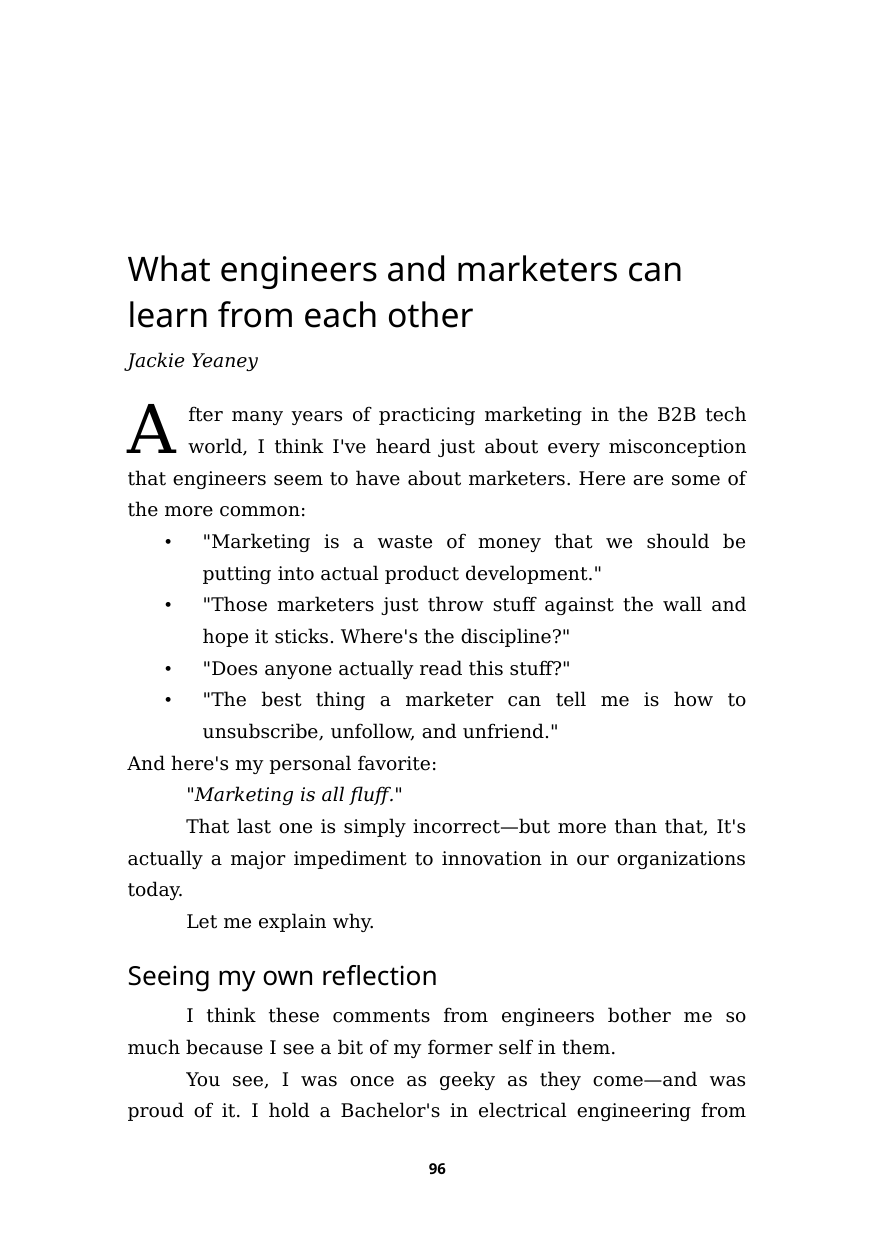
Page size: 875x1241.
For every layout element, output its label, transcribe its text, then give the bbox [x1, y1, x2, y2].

text That last one is simply incorrect—but more than that, It's actually a major impediment to innovation in our organizations today. [127, 816, 747, 901]
text I think these comments from engineers bother me so much because I see a bit of my former self in them. [127, 1006, 747, 1059]
subtitle What engineers and marketers can learn from each other [127, 246, 747, 338]
list "Does anyone actually read this stuff?" [165, 658, 747, 679]
text "Marketing is all fluff." [127, 784, 747, 806]
text Let me explain why. [127, 911, 747, 933]
subtitle Seeing my own reflection [127, 957, 747, 993]
text After many years of practicing marketing in the B2B tech world, I think I've heard just about every misconception that engineers seem to have about marketers. Here are some of the more common: [127, 404, 747, 521]
list "The best thing a marketer can tell me is how to unsubscribe, unfollow, and unfriend." [165, 689, 747, 743]
list "Those marketers just throw stuff against the wall and hope it sticks. Where's the discipline?" [165, 594, 747, 648]
text You see, I was once as geeky as they come—and was proud of it. I hold a Bachelor's in electrical engineering from [127, 1069, 747, 1122]
list "Marketing is a waste of money that we should be putting into actual product development." [165, 531, 747, 584]
text Jackie Yeaney [127, 350, 747, 372]
text And here's my personal favorite: [127, 753, 747, 774]
